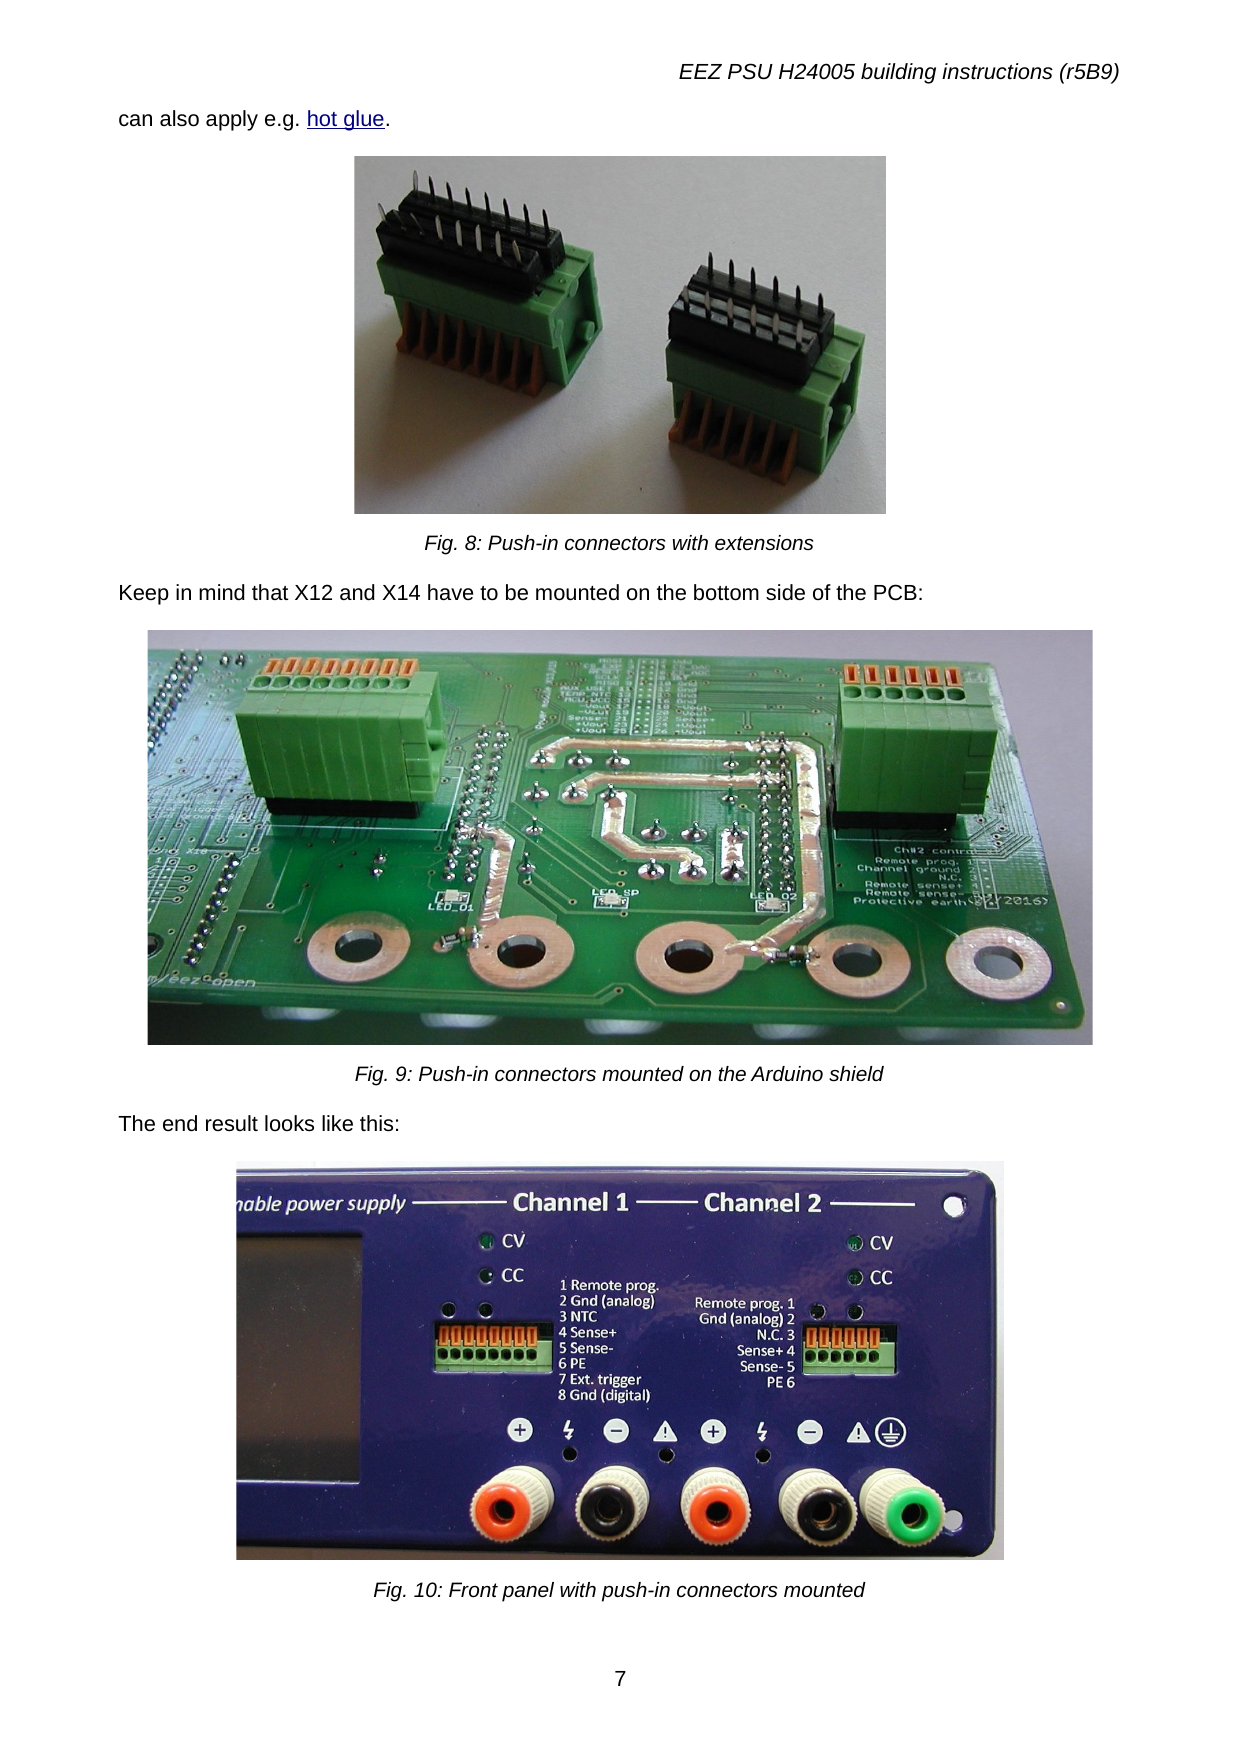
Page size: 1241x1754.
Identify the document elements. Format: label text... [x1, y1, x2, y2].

picture [236, 1161, 1004, 1560]
text Keep in mind that X12 and X14 have to be mounted on the bottom side of the PCB: [118, 580, 1122, 605]
picture [354, 156, 886, 514]
text can also apply e.g. hot glue. [118, 106, 1122, 131]
text Fig. 8: Push-in connectors with extensions [354, 514, 886, 555]
text Fig. 9: Push-in connectors mounted on the Arduino shield [148, 1045, 1093, 1086]
text Fig. 10: Front panel with push-in connectors mounted [236, 1560, 1004, 1602]
picture [147, 630, 1093, 1045]
text The end result looks like this: [118, 1111, 1122, 1136]
